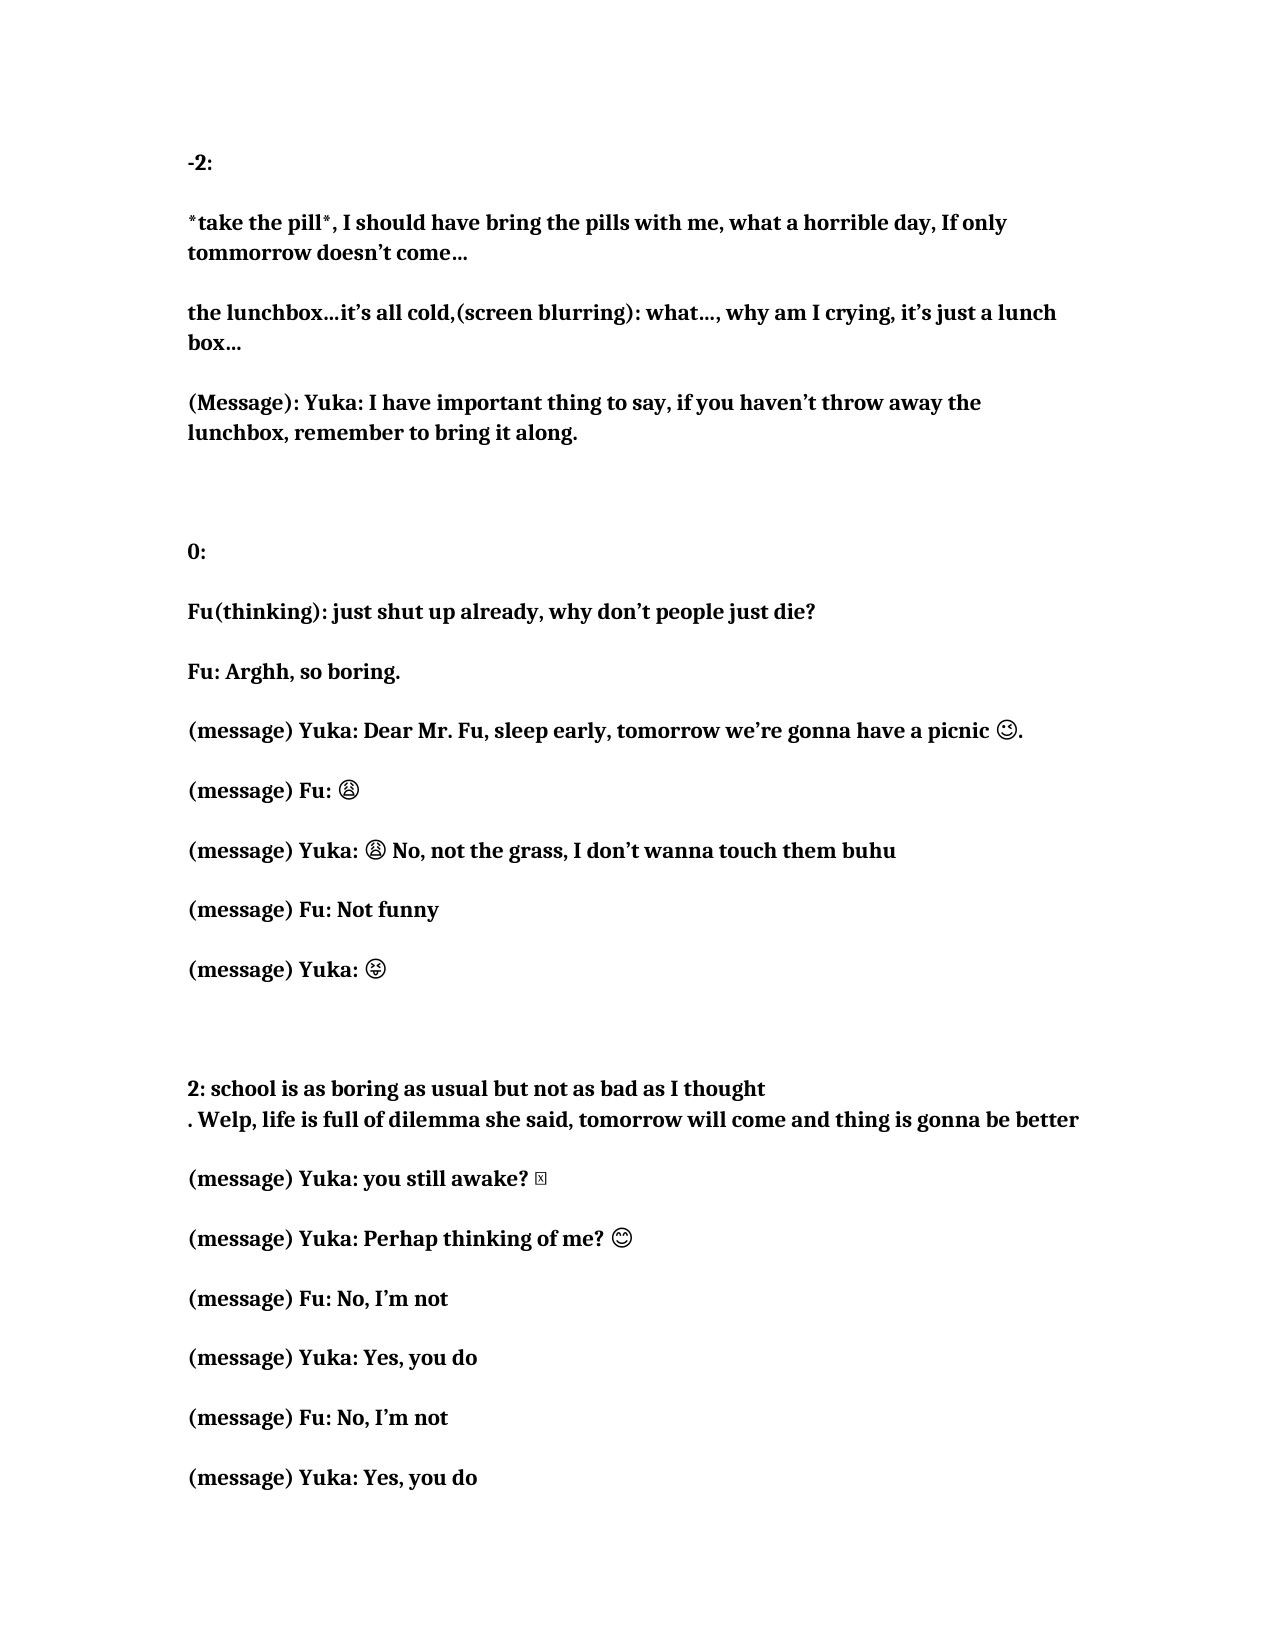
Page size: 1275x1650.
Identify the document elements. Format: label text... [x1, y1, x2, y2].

text (Message): Yuka: I have important thing to say, if you haven’t throw away the lunchbox, remember to bring it along. [187, 389, 1087, 446]
text *take the pill*, I should have bring the pills with me, what a horrible day, If only tommorrow doesn’t come… [187, 210, 1087, 266]
text (message) Yuka: Dear Mr. Fu, sleep early, tomorrow we’re gonna have a picnic 😉. [187, 718, 1087, 744]
text (message) Fu: No, I’m not [187, 1405, 1087, 1431]
text Fu(thinking): just shut up already, why don’t people just die? [187, 599, 1087, 625]
text Fu: Arghh, so boring. [187, 658, 1087, 685]
text (message) Yuka: Yes, you do [187, 1464, 1087, 1491]
text (message) Fu: 😩 [187, 778, 1087, 804]
text 0: [187, 539, 1087, 565]
text (message) Yuka: you still awake? 🤔 [187, 1166, 1087, 1192]
text the lunchbox…it’s all cold,(screen blurring): what…, why am I crying, it’s just a lunch box… [187, 299, 1087, 356]
text (message) Yuka: Perhap thinking of me? 😊 [187, 1226, 1087, 1252]
text (message) Fu: Not funny [187, 897, 1087, 923]
text 2: school is as boring as usual but not as bad as I thought . Welp, life is full of dilemma she said, tomorrow will come and thing is gonna be better [187, 1076, 1087, 1133]
text (message) Fu: No, I’m not [187, 1286, 1087, 1312]
text (message) Yuka: 😝 [187, 957, 1087, 983]
text (message) Yuka: 😩 No, not the grass, I don’t wanna touch them buhu [187, 837, 1087, 864]
text -2: [187, 150, 1087, 176]
text (message) Yuka: Yes, you do [187, 1345, 1087, 1372]
